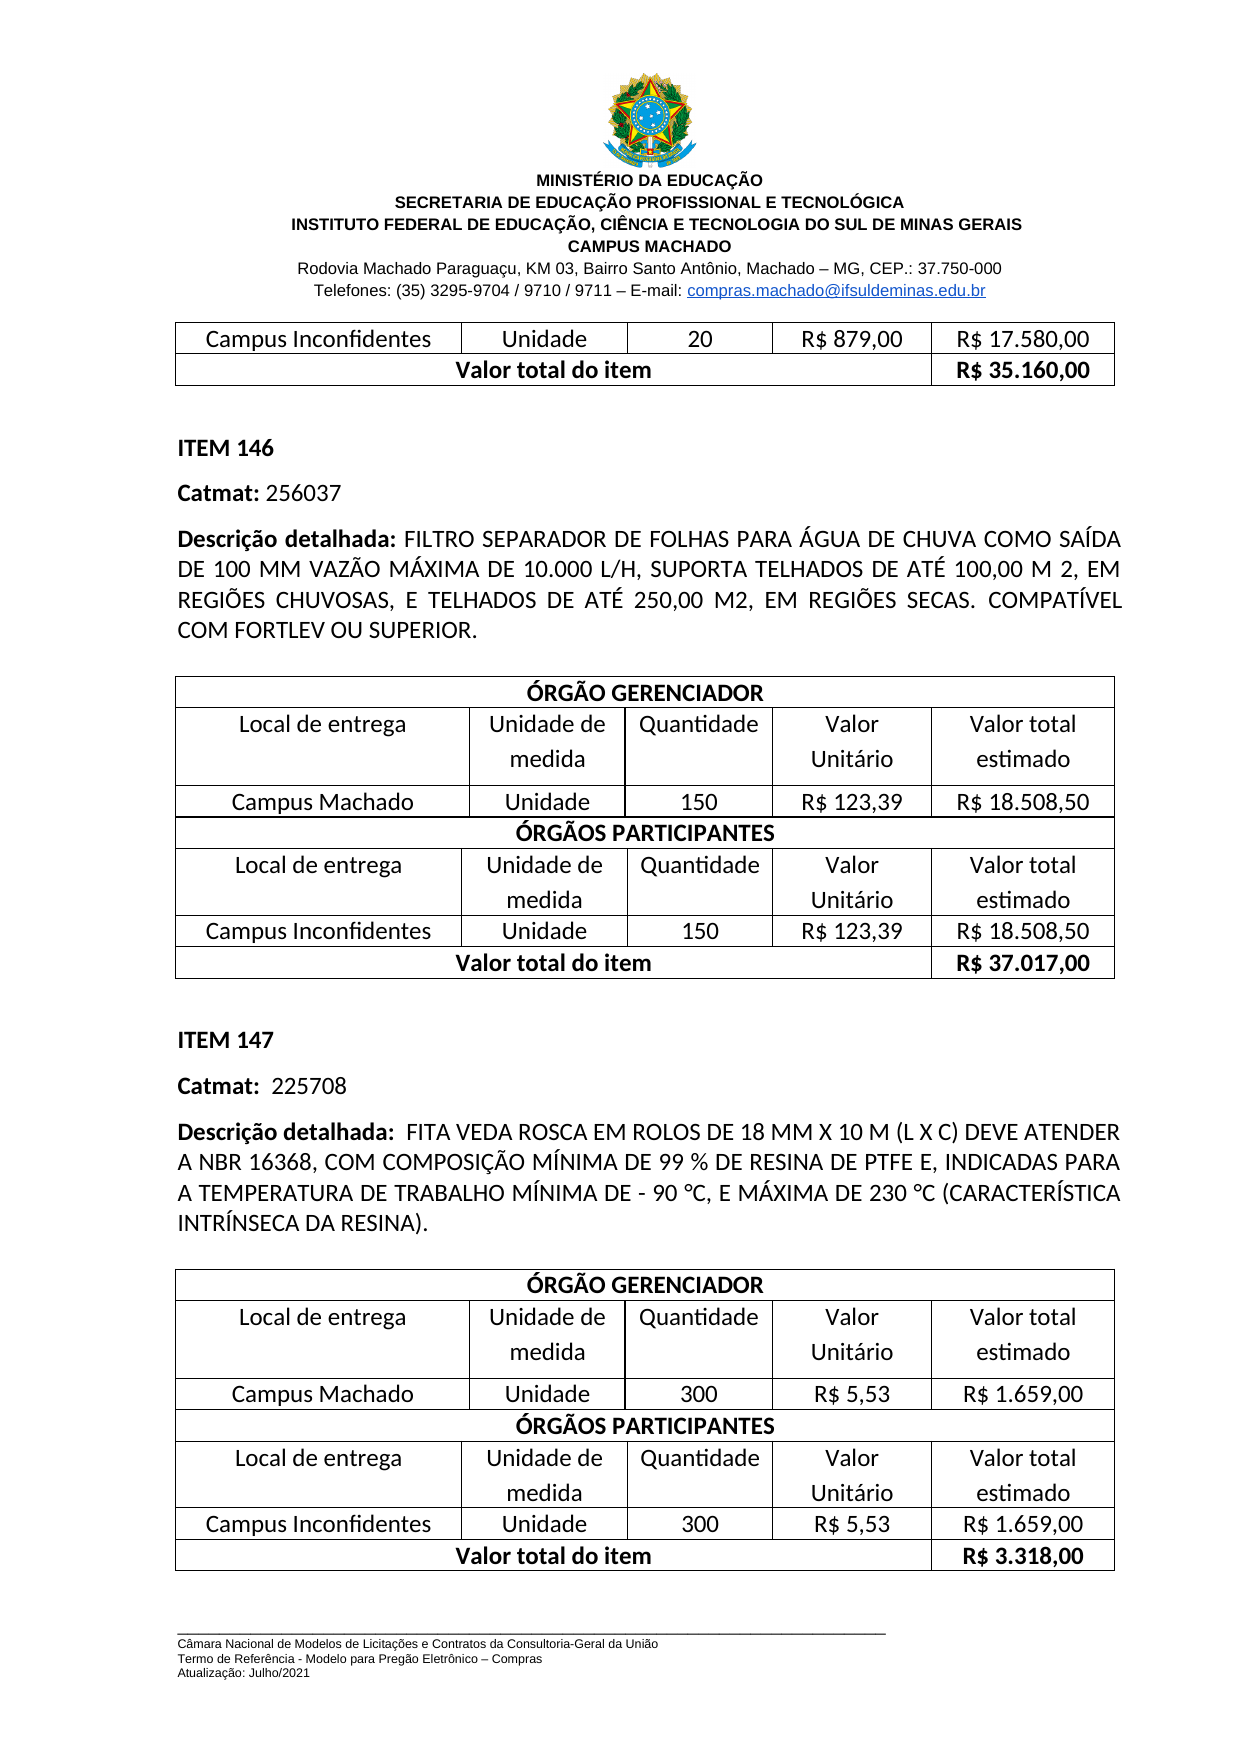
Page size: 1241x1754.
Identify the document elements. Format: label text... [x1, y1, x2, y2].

table_cell Unidade de medida [462, 849, 627, 914]
table_cell Campus Inconfidentes [176, 323, 461, 353]
text Descrição detalhada: FITA VEDA ROSCA EM ROLOS DE 18 MM X 10 M (L X C) DEVE ATENDER A NBR 16368, COM COMPOSIÇÃO MÍNIMA DE 99 % DE RESINA DE PTFE E, INDICADAS PARA A TEMPERATURA DE TRABALHO MÍNIMA DE - 90 °C, E MÁXIMA DE 230 °C (CARACTERÍSTICA INTRÍNSECA DA RESINA). [177, 1116, 1122, 1238]
text Catmat: 256037 [177, 477, 1122, 508]
picture [643, 163, 658, 168]
table_cell Valor total do item [176, 947, 931, 978]
table_cell R$ 37.017,00 [932, 947, 1114, 978]
table_header ÓRGÃO GERENCIADOR [176, 677, 1114, 707]
table_cell Unidade de medida [470, 708, 624, 785]
text ITEM 147 [177, 1024, 1122, 1055]
table_header ÓRGÃO GERENCIADOR [176, 1270, 1114, 1300]
table_cell Local de entrega [176, 849, 461, 914]
table_cell R$ 35.160,00 [932, 354, 1114, 385]
picture [603, 73, 697, 168]
table_cell Local de entrega [176, 1301, 469, 1377]
table_cell Valor total do item [176, 354, 931, 385]
table_cell ÓRGÃOS PARTICIPANTES [176, 1410, 1114, 1441]
table_cell 300 [626, 1379, 772, 1409]
table_cell R$ 123,39 [773, 786, 931, 816]
table_cell R$ 879,00 [773, 323, 931, 353]
table_cell R$ 1.659,00 [932, 1508, 1114, 1539]
table_cell ÓRGÃOS PARTICIPANTES [176, 818, 1114, 848]
table_cell 150 [626, 786, 772, 816]
table_cell Valor total do item [176, 1540, 931, 1570]
table_cell 300 [628, 1508, 772, 1539]
table_cell Valor Unitário [773, 1301, 931, 1377]
table_cell Valor Unitário [773, 1442, 931, 1507]
table_cell Unidade [470, 786, 624, 816]
table_cell Valor Unitário [773, 708, 931, 785]
table_cell R$ 1.659,00 [932, 1379, 1114, 1409]
table_cell Unidade [462, 916, 627, 946]
table_cell R$ 18.508,50 [932, 786, 1114, 816]
table_cell R$ 5,53 [773, 1508, 931, 1539]
table_cell Unidade de medida [470, 1301, 624, 1377]
table_cell R$ 18.508,50 [932, 916, 1114, 946]
table_cell 150 [628, 916, 772, 946]
table_cell Valor total estimado [932, 849, 1114, 914]
table_cell Campus Inconfidentes [176, 1508, 461, 1539]
picture [669, 149, 680, 155]
table_cell Campus Machado [176, 786, 469, 816]
table_cell Local de entrega [176, 708, 469, 785]
table_cell R$ 17.580,00 [932, 323, 1114, 353]
table_cell Local de entrega [176, 1442, 461, 1507]
table_cell Unidade [462, 1508, 627, 1539]
table_cell Unidade de medida [462, 1442, 627, 1507]
table_cell Valor Unitário [773, 849, 931, 914]
table_cell Campus Machado [176, 1379, 469, 1409]
text Descrição detalhada: FILTRO SEPARADOR DE FOLHAS PARA ÁGUA DE CHUVA COMO SAÍDA DE 100 MM VAZÃO MÁXIMA DE 10.000 L/H, SUPORTA TELHADOS DE ATÉ 100,00 M 2, EM REGIÕES CHUVOSAS, E TELHADOS DE ATÉ 250,00 M2, EM REGIÕES SECAS. COMPATÍVEL COM FORTLEV OU SUPERIOR. [177, 523, 1122, 645]
table_cell R$ 5,53 [773, 1379, 931, 1409]
table_cell Campus Inconfidentes [176, 916, 461, 946]
text Catmat: 225708 [177, 1070, 1122, 1101]
table_cell R$ 123,39 [773, 916, 931, 946]
table_cell Unidade [470, 1379, 624, 1409]
text ITEM 146 [177, 432, 1122, 462]
table_cell Valor total estimado [932, 1442, 1114, 1507]
table_cell Unidade [462, 323, 627, 353]
table_cell Quantidade [626, 1301, 772, 1377]
table_cell R$ 3.318,00 [932, 1540, 1114, 1570]
table_cell Quantidade [628, 849, 772, 914]
table_cell Valor total estimado [932, 1301, 1114, 1377]
table_cell Quantidade [626, 708, 772, 785]
table_cell Quantidade [628, 1442, 772, 1507]
table_cell Valor total estimado [932, 708, 1114, 785]
table_cell 20 [628, 323, 772, 353]
